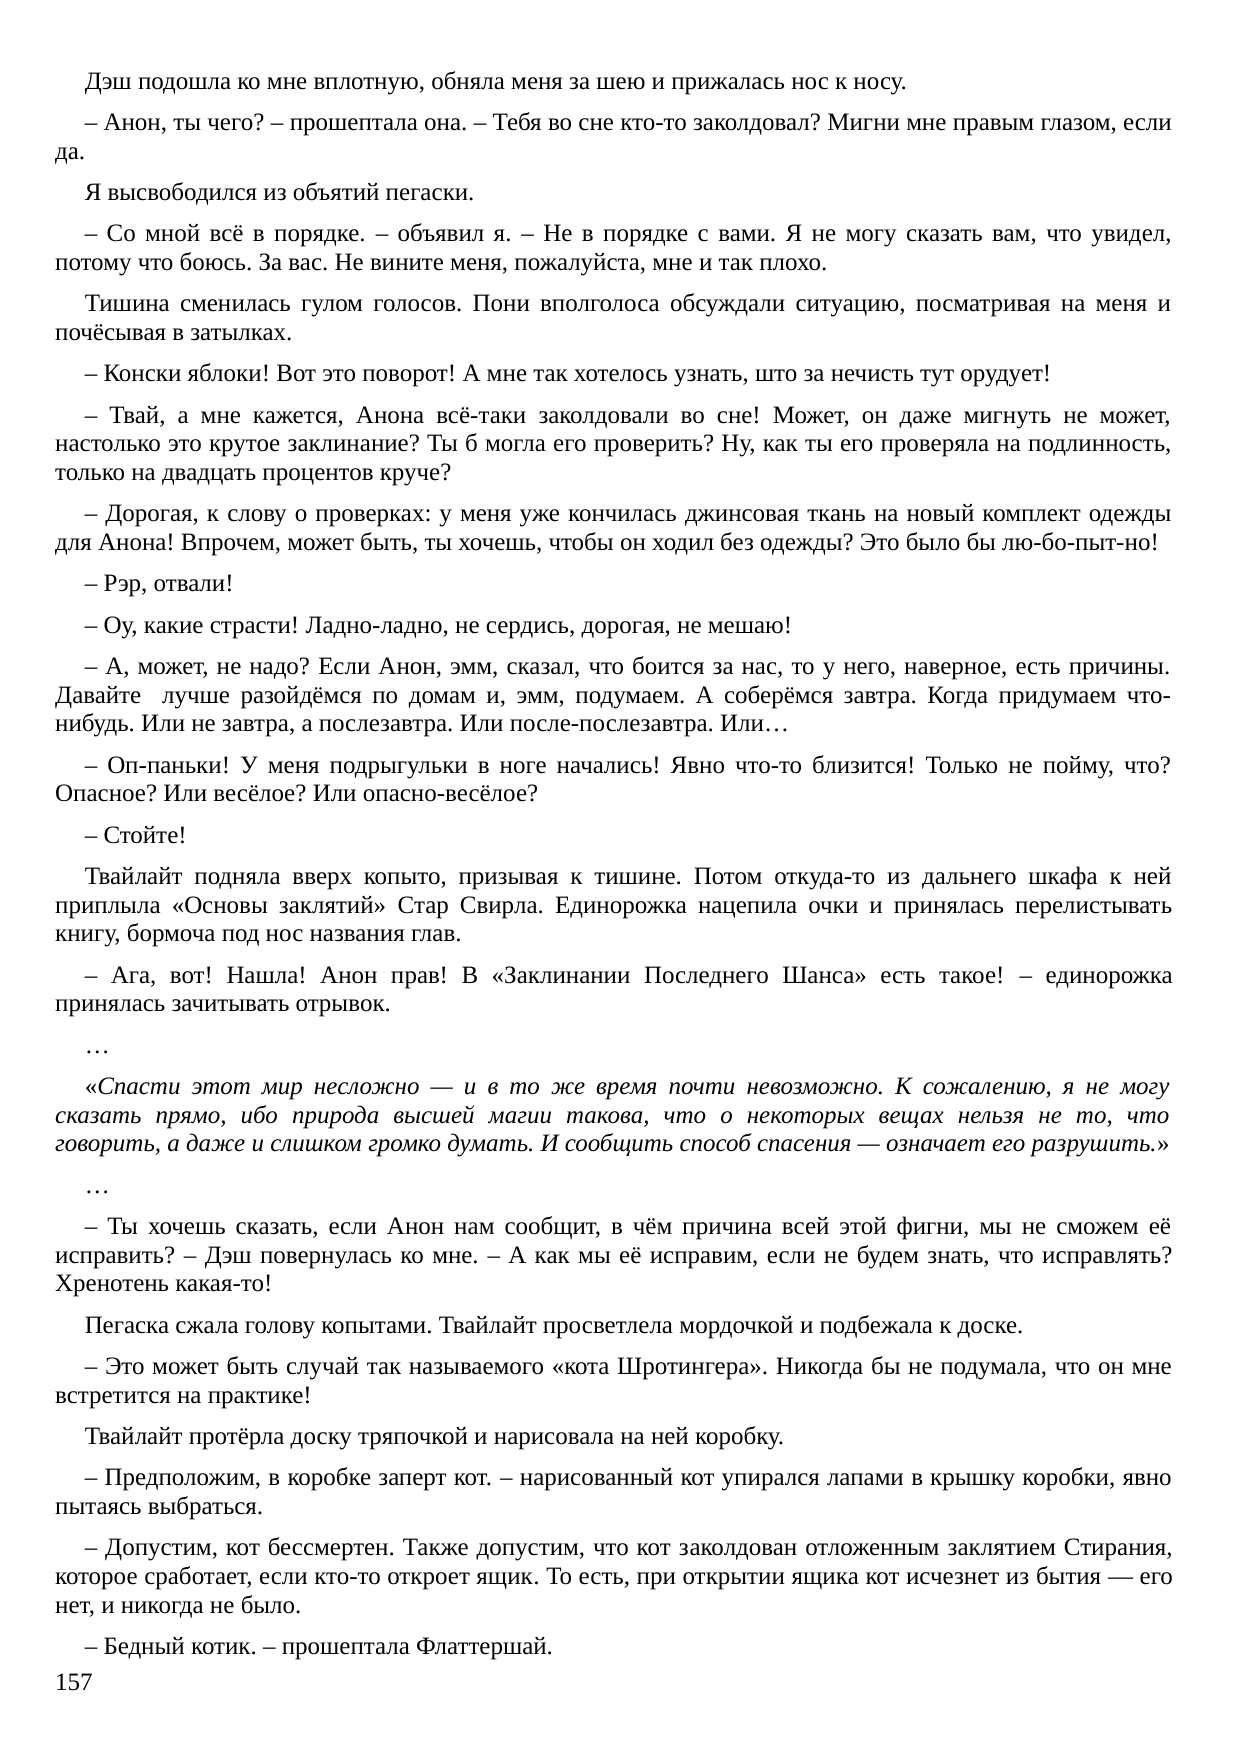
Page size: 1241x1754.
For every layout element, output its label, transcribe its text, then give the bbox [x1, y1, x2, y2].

text – Дорогая, к слову о проверках: у меня уже кончилась джинсовая ткань на новый комплект одежды для Анона! Впрочем, может быть, ты хочешь, чтобы он ходил без одежды? Это было бы лю-бо-пыт-но! [55, 498, 1173, 556]
text – Рэр, отвали! [55, 568, 1173, 597]
text – Оп-паньки! У меня подрыгульки в ноге начались! Явно что-то близится! Только не пойму, что? Опасное? Или весёлое? Или опасно-весёлое? [55, 750, 1173, 807]
text – Это может быть случай так называемого «кота Шротингера». Никогда бы не подумала, что он мне встретится на практике! [55, 1351, 1173, 1408]
text – Ага, вот! Нашла! Анон прав! В «Заклинании Последнего Шанса» есть такое! – единорожка принялась зачитывать отрывок. [55, 960, 1173, 1017]
text – Оу, какие страсти! Ладно-ладно, не сердись, дорогая, не мешаю! [55, 610, 1173, 638]
text Твайлайт подняла вверх копыто, призывая к тишине. Потом откуда-то из дальнего шкафа к ней приплыла «Основы заклятий» Стар Свирла. Единорожка нацепила очки и принялась перелистывать книгу, бормоча под нос названия глав. [55, 861, 1173, 947]
text … [55, 1170, 1173, 1198]
text – Конски яблоки! Вот это поворот! А мне так хотелось узнать, што за нечисть тут орудует! [55, 358, 1173, 387]
text – Стойте! [55, 820, 1173, 848]
text – Твай, а мне кажется, Анона всё-таки заколдовали во сне! Может, он даже мигнуть не может, настолько это крутое заклинание? Ты б могла его проверить? Ну, как ты его проверяла на подлинность, только на двадцать процентов круче? [55, 400, 1173, 486]
text – Предположим, в коробке заперт кот. – нарисованный кот упирался лапами в крышку коробки, явно пытаясь выбраться. [55, 1462, 1173, 1520]
text – Анон, ты чего? – прошептала она. – Тебя во сне кто-то заколдовал? Мигни мне правым глазом, если да. [55, 107, 1173, 165]
text Тишина сменилась гулом голосов. Пони вполголоса обсуждали ситуацию, посматривая на меня и почёсывая в затылках. [55, 288, 1173, 346]
text Твайлайт протёрла доску тряпочкой и нарисовала на ней коробку. [55, 1421, 1173, 1450]
text Пегаска сжала голову копытами. Твайлайт просветлела мордочкой и подбежала к доске. [55, 1310, 1173, 1338]
text Я высвободился из объятий пегаски. [55, 177, 1173, 206]
text – Допустим, кот бессмертен. Также допустим, что кот заколдован отложенным заклятием Стирания, которое сработает, если кто-то откроет ящик. То есть, при открытии ящика кот исчезнет из бытия — его нет, и никогда не было. [55, 1532, 1173, 1618]
text … [55, 1030, 1173, 1058]
text «Спасти этот мир несложно — и в то же время почти невозможно. К сожалению, я не могу сказать прямо, ибо природа высшей магии такова, что о некоторых вещах нельзя не то, что говорить, а даже и слишком громко думать. И сообщить способ спасения — означает его разрушить.» [55, 1071, 1173, 1157]
text – Со мной всё в порядке. – объявил я. – Не в порядке с вами. Я не могу сказать вам, что увидел, потому что боюсь. За вас. Не вините меня, пожалуйста, мне и так плохо. [55, 218, 1173, 276]
text Дэш подошла ко мне вплотную, обняла меня за шею и прижалась нос к носу. [55, 66, 1173, 95]
text – А, может, не надо? Если Анон, эмм, сказал, что боится за нас, то у него, наверное, есть причины. Давайте лучше разойдёмся по домам и, эмм, подумаем. А соберёмся завтра. Когда придумаем что-нибудь. Или не завтра, а послезавтра. Или после-послезавтра. Или… [55, 651, 1173, 737]
text – Ты хочешь сказать, если Анон нам сообщит, в чём причина всей этой фигни, мы не сможем её исправить? – Дэш повернулась ко мне. – А как мы её исправим, если не будем знать, что исправлять? Хренотень какая-то! [55, 1211, 1173, 1297]
text – Бедный котик. – прошептала Флаттершай. [55, 1631, 1173, 1660]
